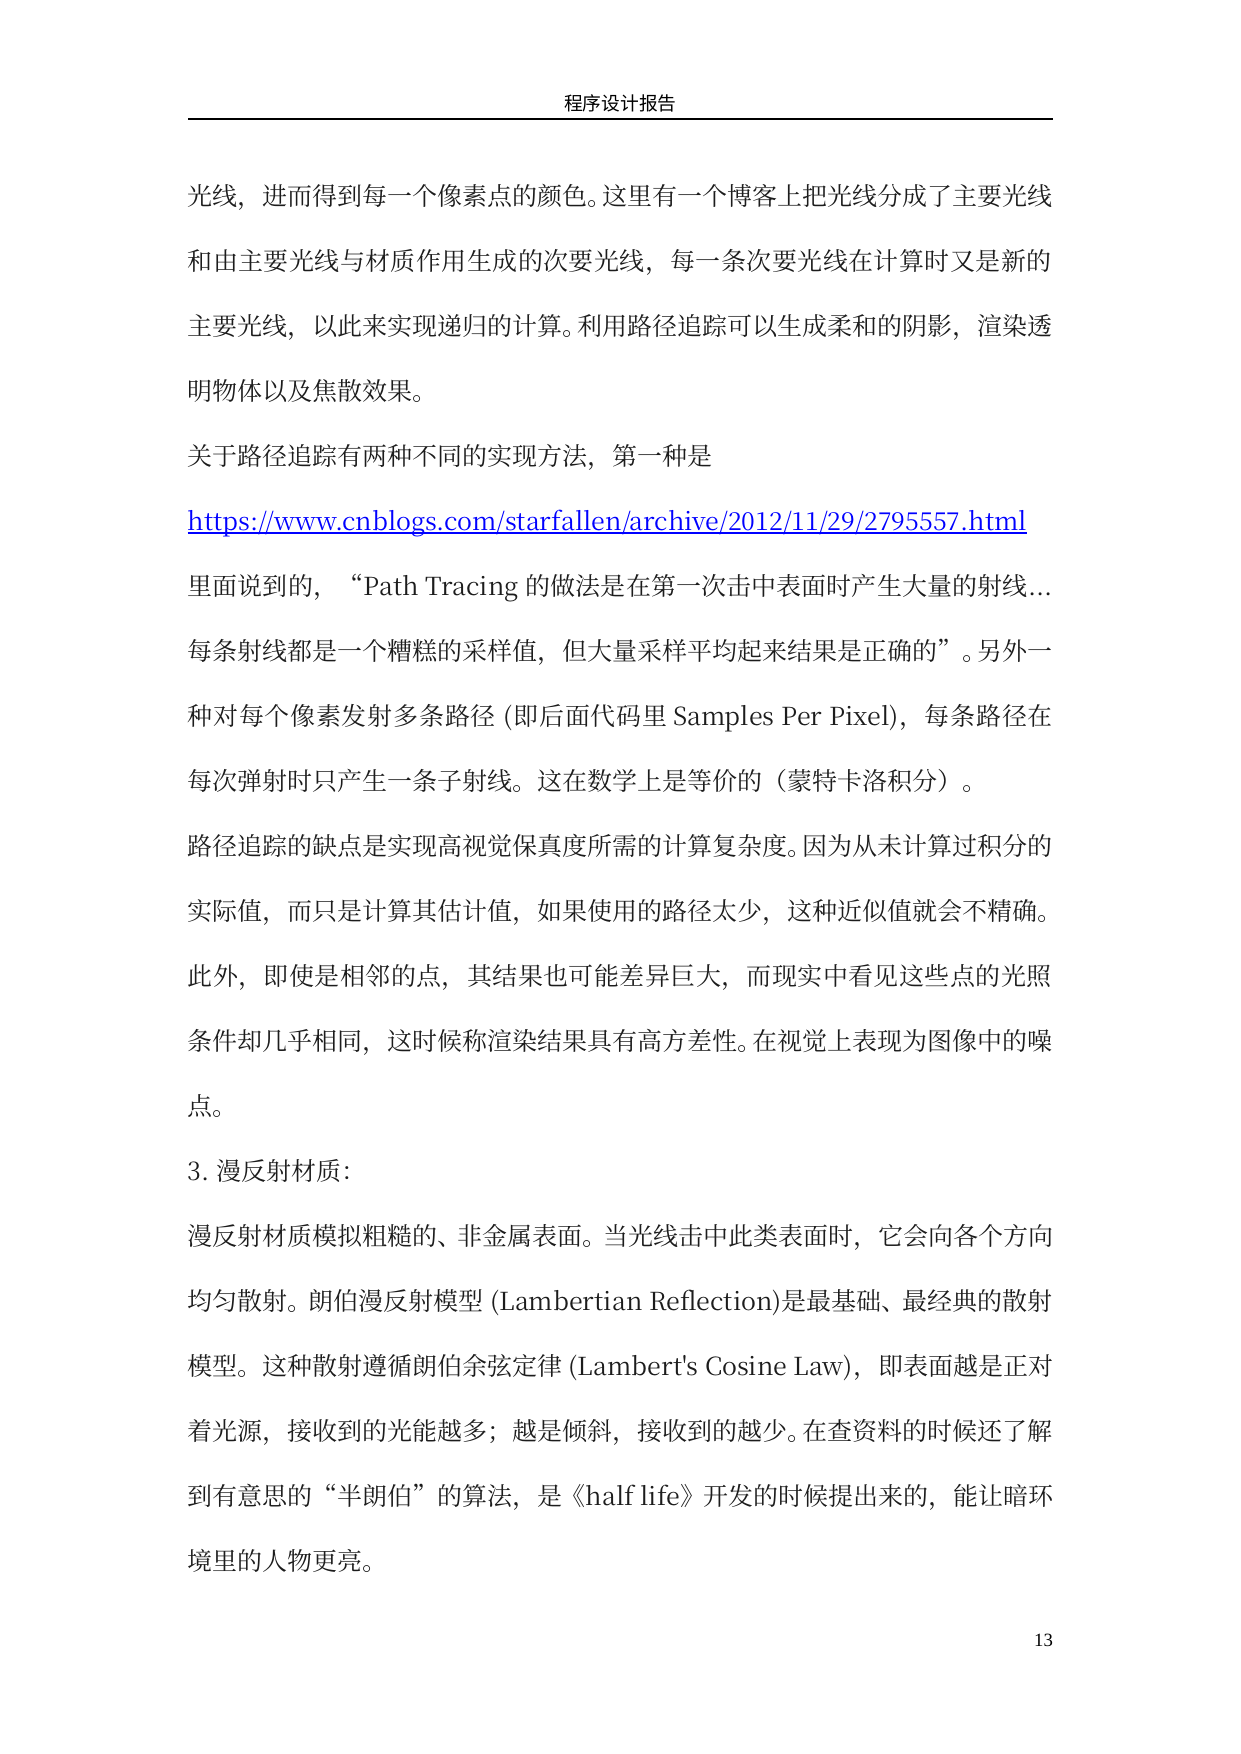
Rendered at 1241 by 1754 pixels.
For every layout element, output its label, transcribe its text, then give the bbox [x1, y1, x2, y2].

text 漫反射材质模拟粗糙的、非金属表面。当光线击中此类表面时，它会向各个方向均匀散射。朗伯漫反射模型 (Lambertian Reflection)是最基础、最经典的散射模型。这种散射遵循朗伯余弦定律 (Lambert's Cosine Law)，即表面越是正对着光源，接收到的光能越多；越是倾斜，接收到的越少。在查资料的时候还了解到有意思的“半朗伯”的算法，是《half life》开发的时候提出来的，能让暗环境里的人物更亮。 [187, 1202, 1053, 1592]
text 关于路径追踪有两种不同的实现方法，第一种是 [187, 422, 1053, 487]
text 路径追踪的缺点是实现高视觉保真度所需的计算复杂度。因为从未计算过积分的实际值，而只是计算其估计值，如果使用的路径太少，这种近似值就会不精确。此外，即使是相邻的点，其结果也可能差异巨大，而现实中看见这些点的光照条件却几乎相同，这时候称渲染结果具有高方差性。在视觉上表现为图像中的噪点。 [187, 812, 1053, 1137]
text 里面说到的，“Path Tracing 的做法是在第一次击中表面时产生大量的射线... 每条射线都是一个糟糕的采样值，但大量采样平均起来结果是正确的”。另外一种对每个像素发射多条路径 (即后面代码里Samples Per Pixel)，每条路径在每次弹射时只产生一条子射线。这在数学上是等价的（蒙特卡洛积分）。 [187, 552, 1053, 812]
text 光线，进而得到每一个像素点的颜色。这里有一个博客上把光线分成了主要光线和由主要光线与材质作用生成的次要光线，每一条次要光线在计算时又是新的主要光线，以此来实现递归的计算。利用路径追踪可以生成柔和的阴影，渲染透明物体以及焦散效果。 [187, 162, 1053, 422]
text https://www.cnblogs.com/starfallen/archive/2012/11/29/2795557.html [187, 487, 1053, 552]
text 3. 漫反射材质： [187, 1137, 1053, 1202]
